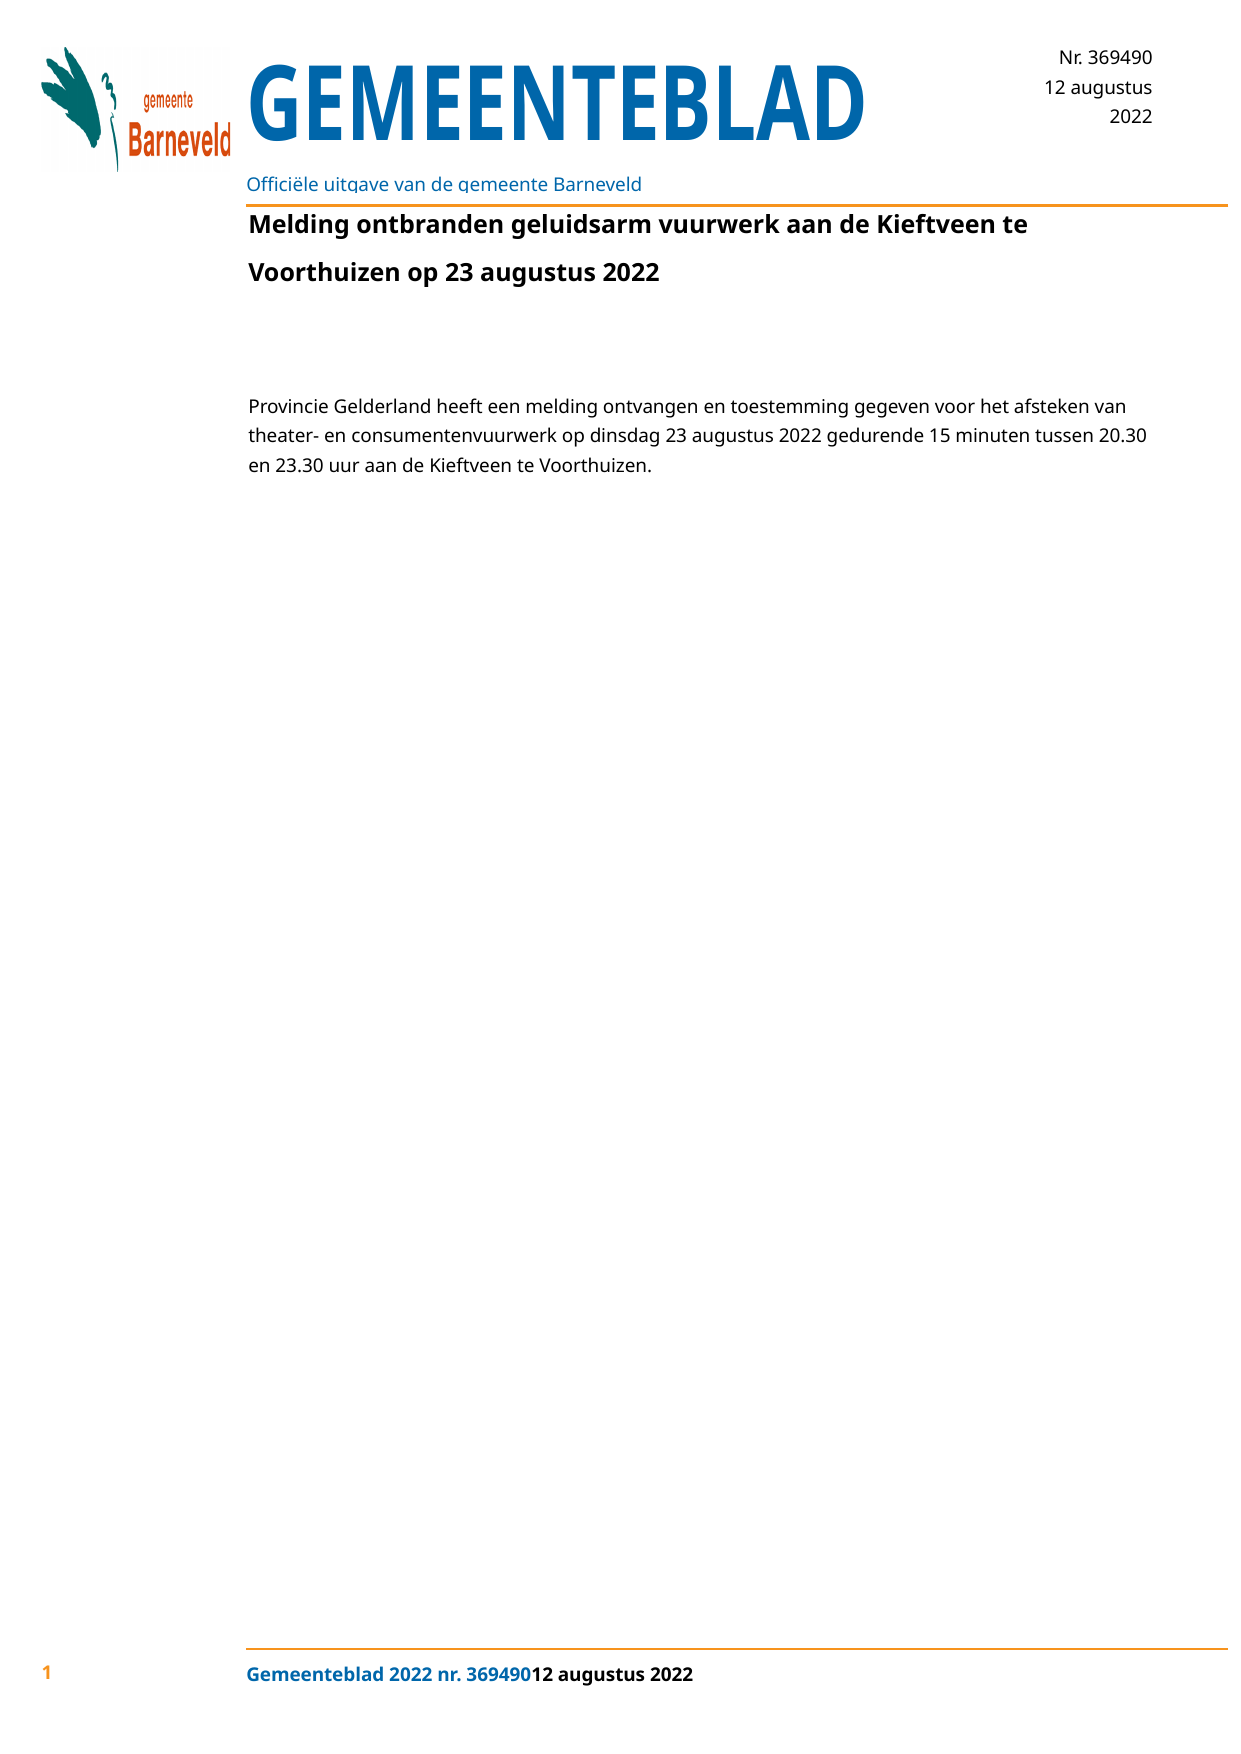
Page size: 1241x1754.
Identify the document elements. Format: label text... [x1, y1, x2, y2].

text Provincie Gelderland heeft een melding ontvangen en toestemming gegeven voor het afsteken van theater- en consumentenvuurwerk op dinsdag 23 augustus 2022 gedurende 15 minuten tussen 20.30 en 23.30 uur aan de Kieftveen te Voorthuizen. [248, 393, 1152, 478]
text Melding ontbranden geluidsarm vuurwerk aan de Kieftveen te Voorthuizen op 23 augustus 2022 [248, 207, 1152, 288]
picture [41, 47, 231, 172]
